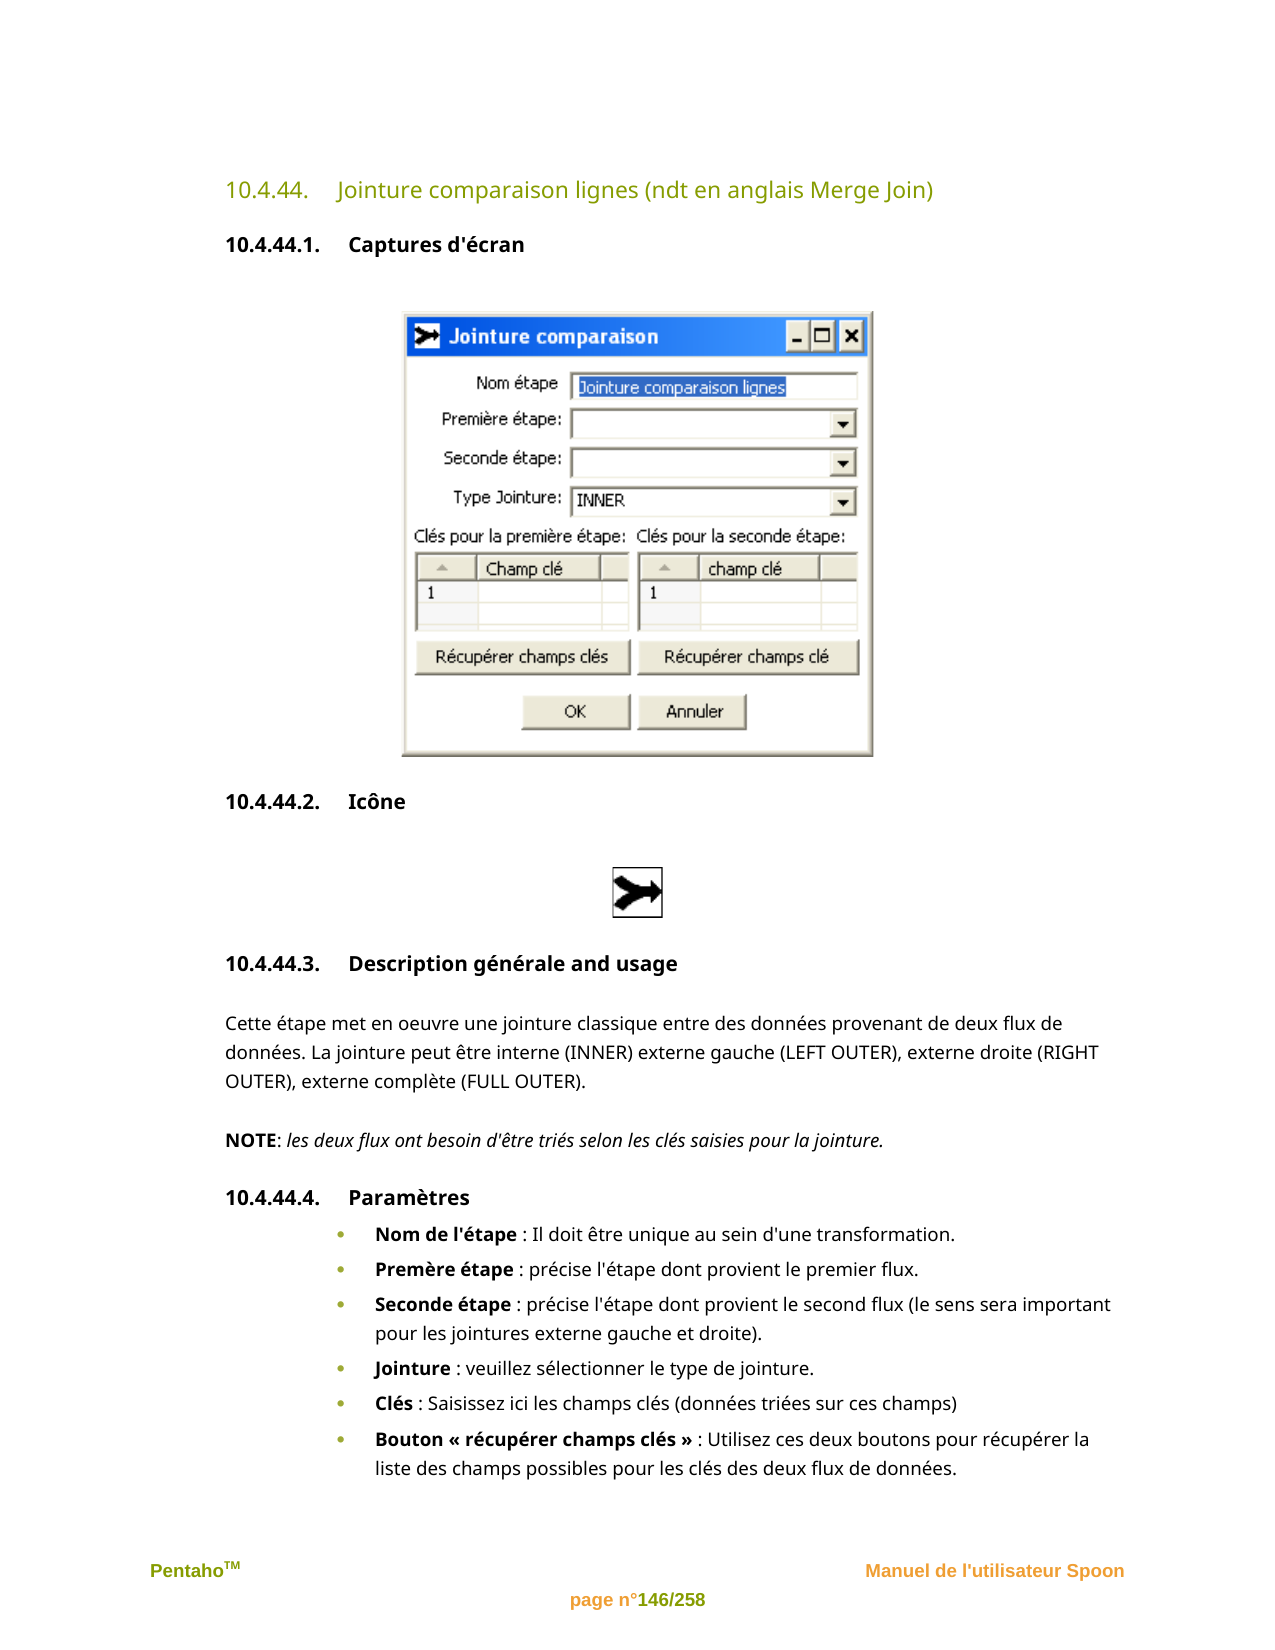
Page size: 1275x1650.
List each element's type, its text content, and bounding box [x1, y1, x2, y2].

text Cette étape met en oeuvre une jointure classique entre des données provenant de deux flux de données. La jointure peut être interne (INNER) externe gauche (LEFT OUTER), externe droite (RIGHT OUTER), externe complète (FULL OUTER). [225, 1007, 1125, 1094]
list Nom de l'étape : Il doit être unique au sein d'une transformation. [337, 1218, 1125, 1247]
picture [612, 867, 663, 918]
subtitle Paramètres [225, 1182, 1125, 1212]
subtitle Jointure comparaison lignes (ndt en anglais Merge Join) [225, 175, 1125, 204]
picture [401, 311, 874, 757]
list Seconde étape : précise l'étape dont provient le second flux (le sens sera important pour les jointures externe gauche et droite). [337, 1288, 1125, 1346]
list Clés : Saisissez ici les champs clés (données triées sur ces champs) [337, 1387, 1125, 1417]
list Premère étape : précise l'étape dont provient le premier flux. [337, 1253, 1125, 1282]
list Bouton « récupérer champs clés » : Utilisez ces deux boutons pour récupérer la liste des champs possibles pour les clés des deux flux de données. [337, 1423, 1125, 1481]
list Jointure : veuillez sélectionner le type de jointure. [337, 1352, 1125, 1382]
subtitle Icône [225, 283, 1125, 815]
subtitle Description générale and usage [225, 840, 1125, 977]
subtitle Captures d'écran [225, 229, 1125, 258]
text NOTE: les deux flux ont besoin d'être triés selon les clés saisies pour la jointure. [225, 1124, 1125, 1153]
